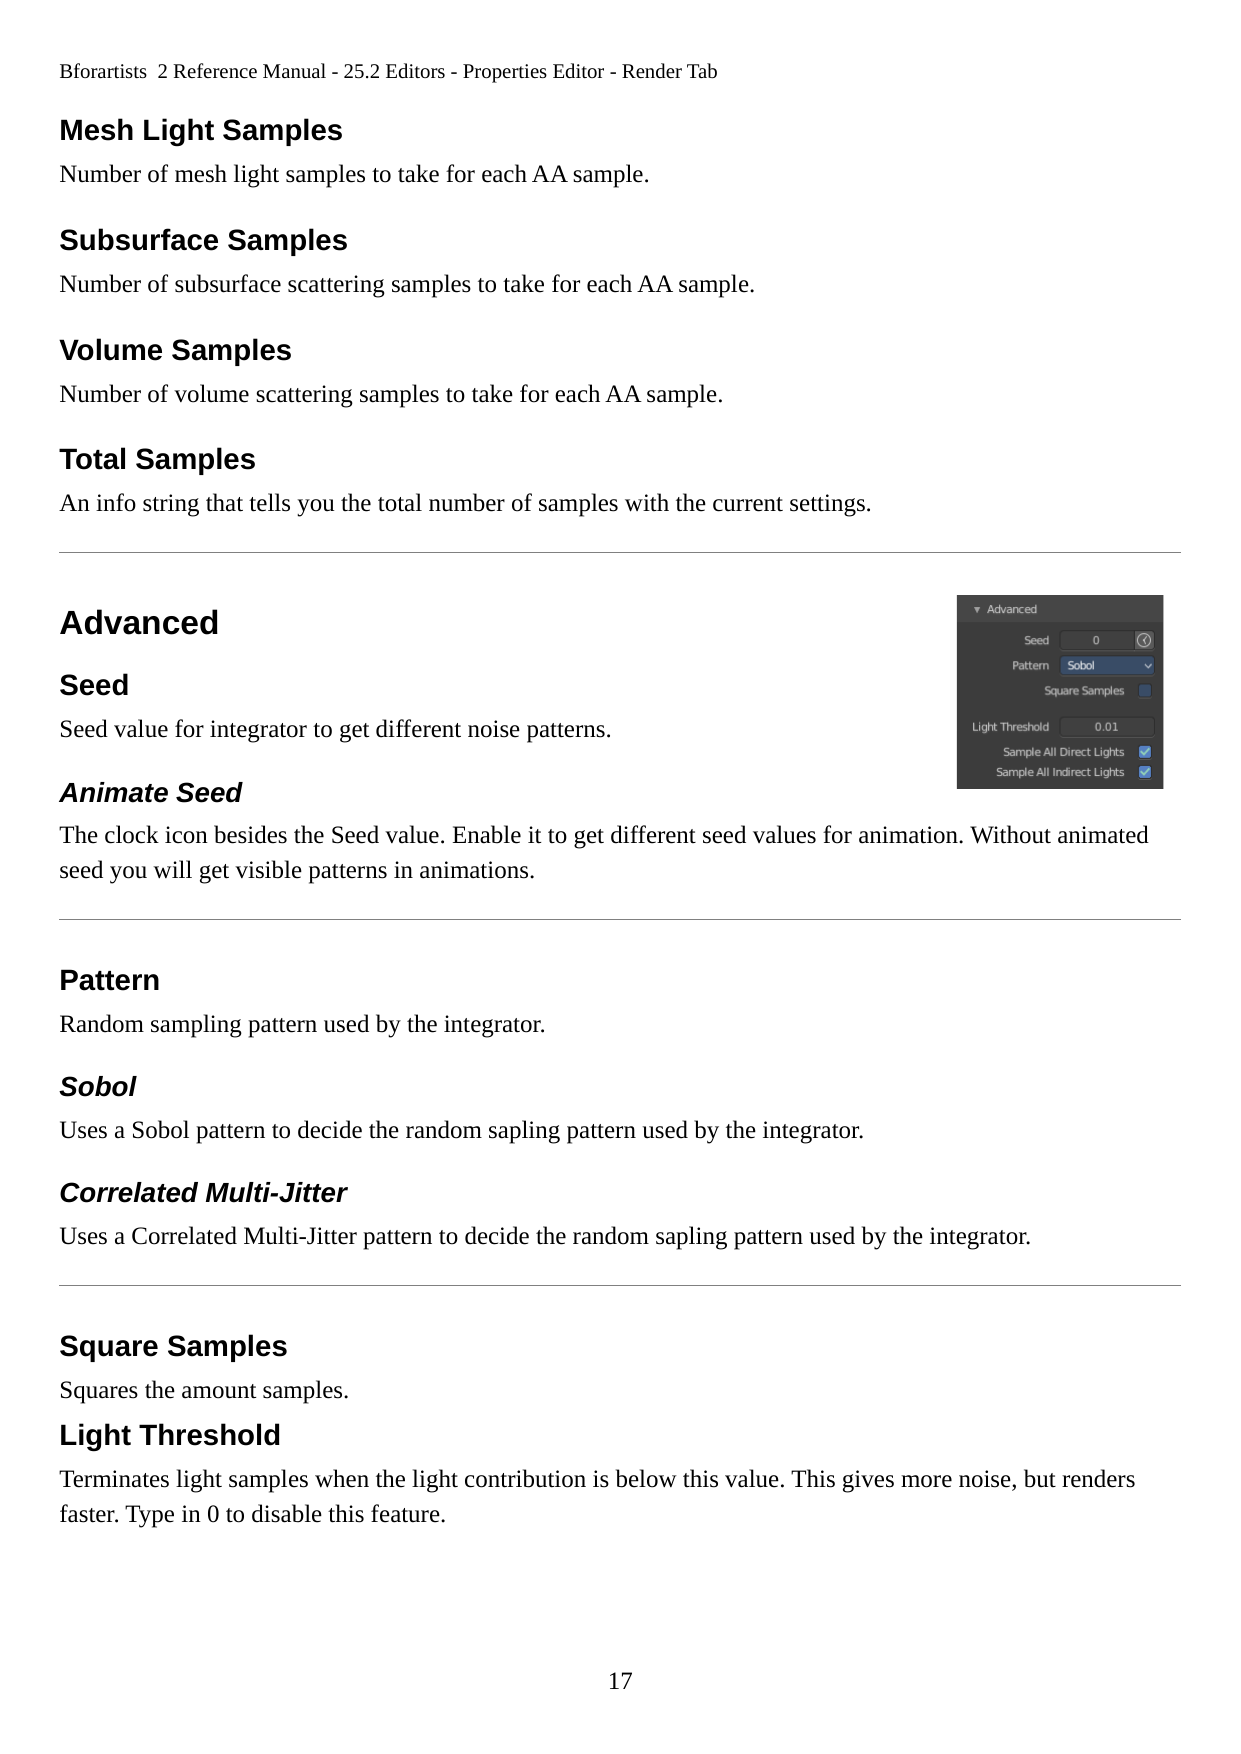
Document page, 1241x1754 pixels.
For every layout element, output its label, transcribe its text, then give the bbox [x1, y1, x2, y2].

subtitle Square Samples [59, 1329, 1181, 1362]
subtitle Pattern [59, 963, 1181, 997]
subtitle Correlated Multi-Jitter [59, 1177, 1181, 1208]
text Terminates light samples when the light contribution is below this value. This gives more noise, but renders faster. Type in 0 to disable this feature. [59, 1464, 1181, 1528]
subtitle Advanced [59, 603, 956, 641]
subtitle Seed [59, 668, 956, 702]
text An info string that tells you the total number of samples with the current settings. [59, 488, 1181, 517]
subtitle Animate Seed [59, 776, 1181, 808]
text Random sampling pattern used by the integrator. [59, 1009, 1181, 1038]
text Number of volume scattering samples to take for each AA sample. [59, 379, 1181, 407]
text Seed value for integrator to get different noise patterns. [59, 714, 956, 743]
text Uses a Correlated Multi-Jitter pattern to decide the random sapling pattern used by the integrator. [59, 1221, 1181, 1250]
subtitle Light Threshold [59, 1418, 1181, 1452]
picture [956, 595, 1164, 789]
subtitle [1164, 603, 1181, 641]
subtitle Volume Samples [59, 332, 1181, 366]
subtitle Total Samples [59, 442, 1181, 476]
subtitle Sobol [59, 1071, 1181, 1102]
subtitle Subsurface Samples [59, 222, 1181, 256]
subtitle Mesh Light Samples [59, 113, 1181, 146]
text The clock icon besides the Seed value. Enable it to get different seed values for animation. Without animated seed you will get visible patterns in animations. [59, 821, 1181, 884]
list Squares the amount samples. [59, 1375, 1181, 1404]
text Number of mesh light samples to take for each AA sample. [59, 159, 1181, 188]
text Number of subsurface scattering samples to take for each AA sample. [59, 269, 1181, 297]
subtitle [1164, 668, 1181, 702]
text Uses a Sobol pattern to decide the random sapling pattern used by the integrator. [59, 1115, 1181, 1144]
